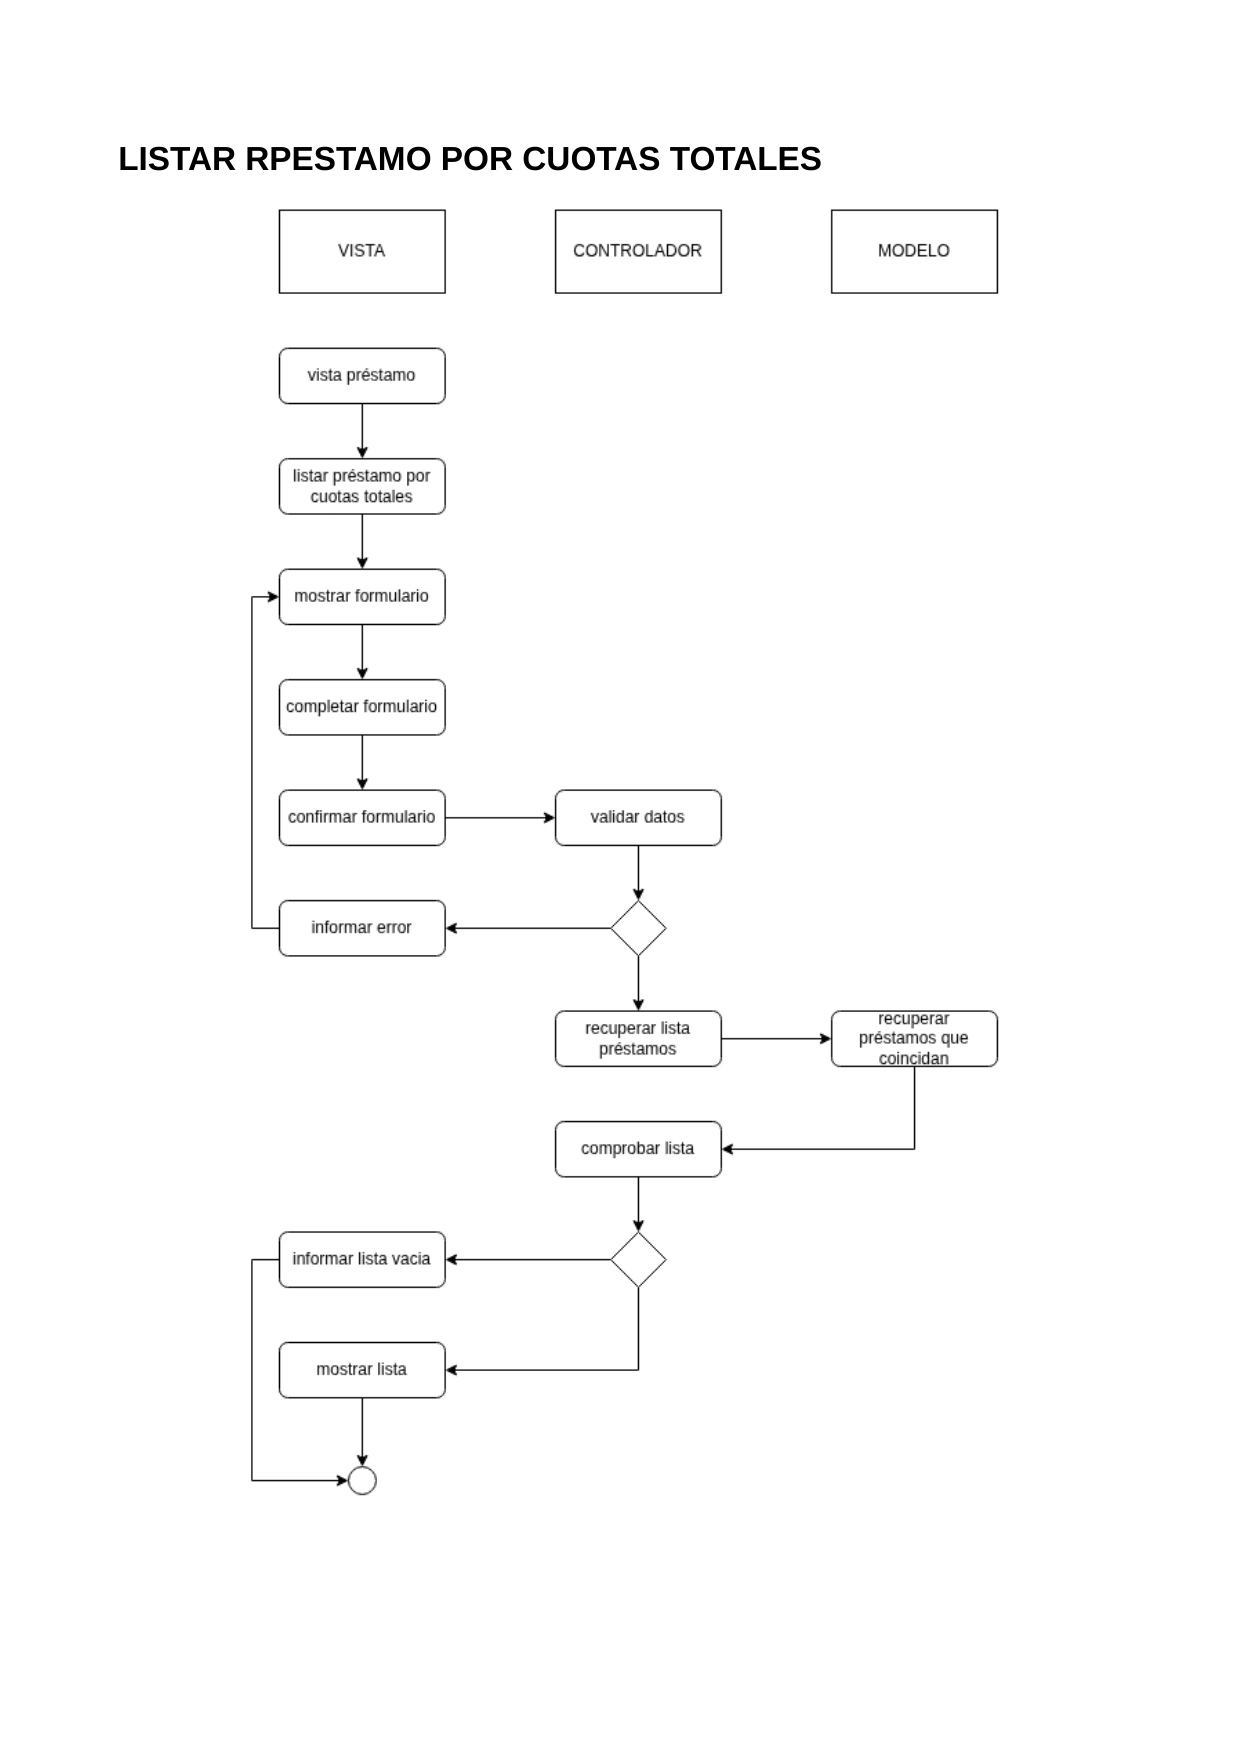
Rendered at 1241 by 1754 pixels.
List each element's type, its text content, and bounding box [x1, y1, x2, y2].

picture [221, 190, 1019, 1516]
subtitle LISTAR RPESTAMO POR CUOTAS TOTALES [118, 139, 1122, 177]
